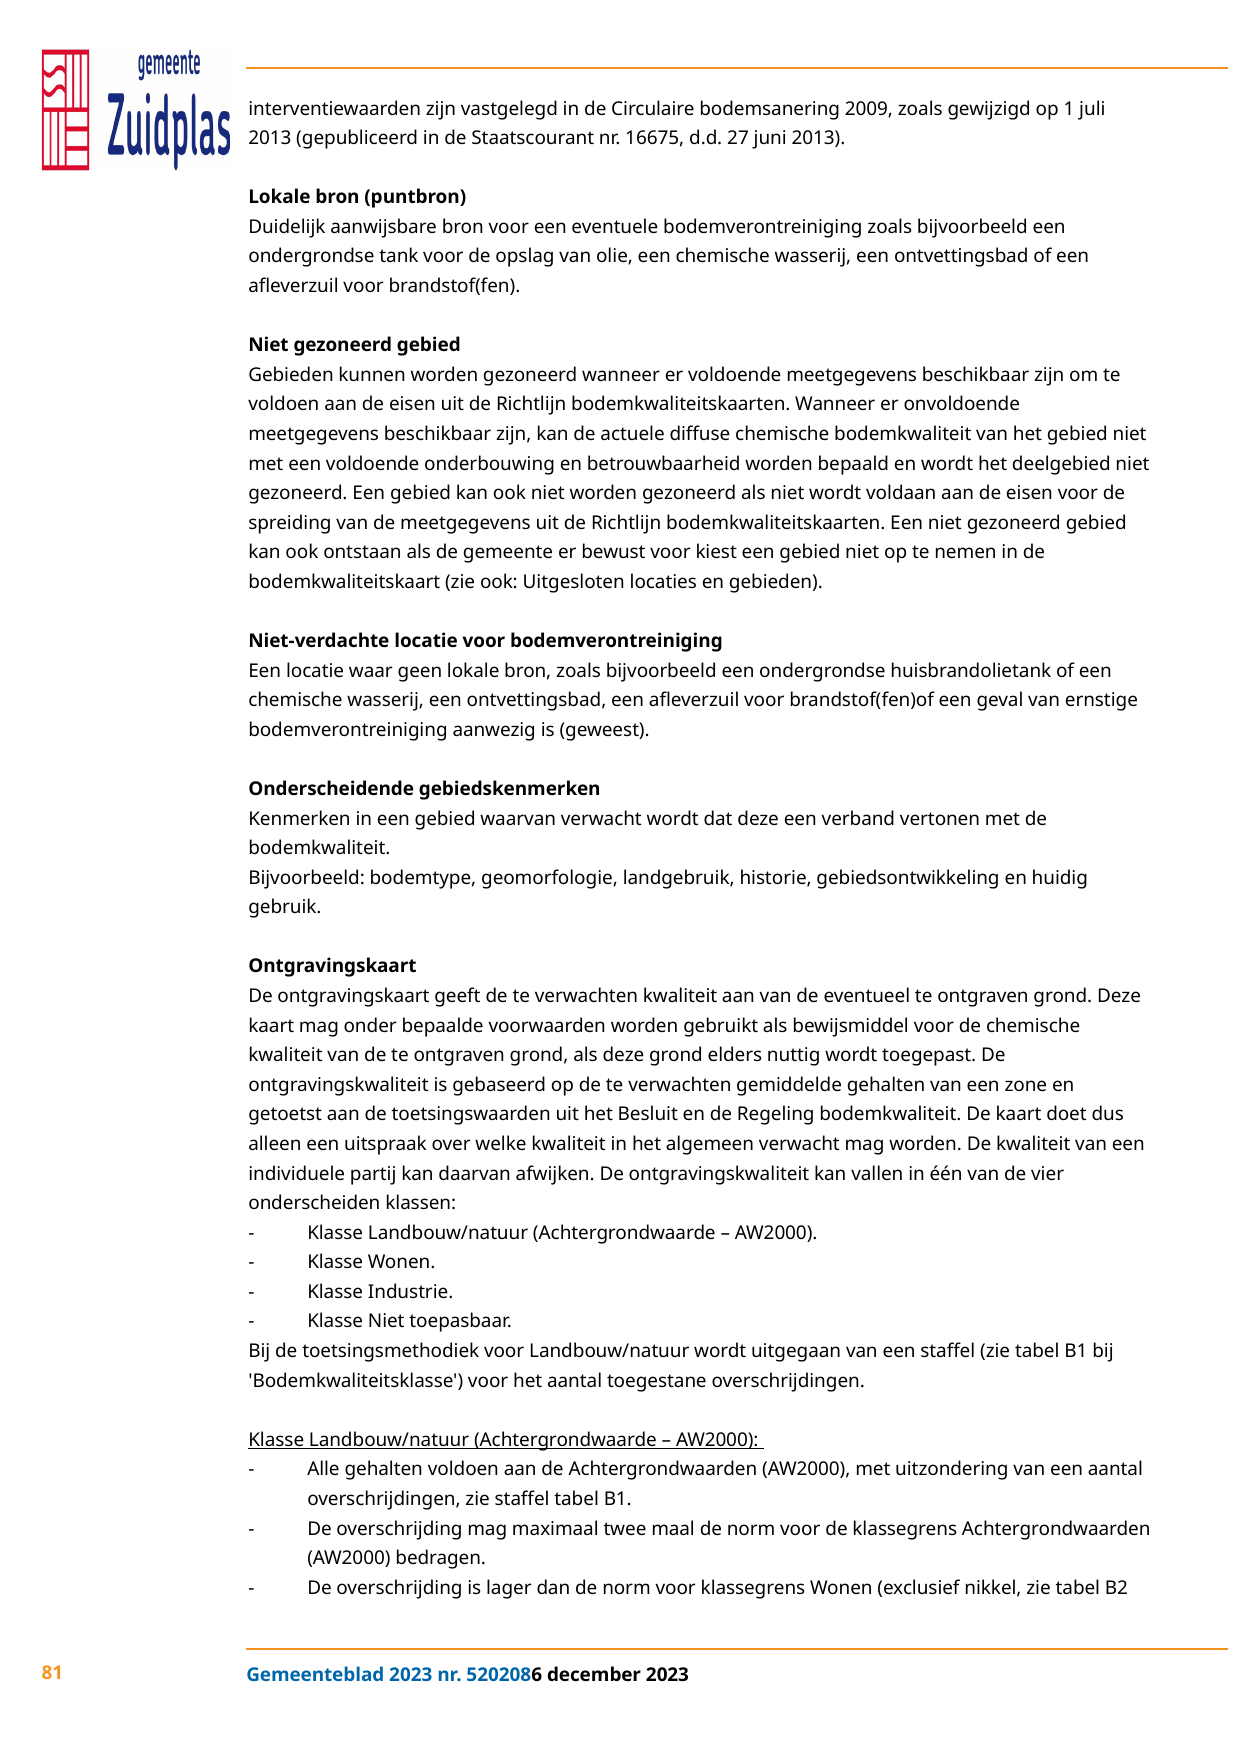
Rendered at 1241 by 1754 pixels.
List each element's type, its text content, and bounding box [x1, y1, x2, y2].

list Klasse Industrie. [248, 1278, 1152, 1304]
text Kenmerken in een gebied waarvan verwacht wordt dat deze een verband vertonen met de bodemkwaliteit. [248, 805, 1152, 860]
list Klasse Wonen. [248, 1248, 1152, 1274]
text Lokale bron (puntbron) [248, 183, 1152, 209]
list Klasse Landbouw/natuur (Achtergrondwaarde – AW2000). [248, 1219, 1152, 1245]
text Bij de toetsingsmethodiek voor Landbouw/natuur wordt uitgegaan van een staffel (zie tabel B1 bij 'Bodemkwaliteitsklasse') voor het aantal toegestane overschrijdingen. [248, 1337, 1152, 1393]
picture [41, 47, 231, 172]
text Gebieden kunnen worden gezoneerd wanneer er voldoende meetgegevens beschikbaar zijn om te voldoen aan de eisen uit de Richtlijn bodemkwaliteitskaarten. Wanneer er onvoldoende meetgegevens beschikbaar zijn, kan de actuele diffuse chemische bodemkwaliteit van het gebied niet met een voldoende onderbouwing en betrouwbaarheid worden bepaald en wordt het deelgebied niet gezoneerd. Een gebied kan ook niet worden gezoneerd als niet wordt voldaan aan de eisen voor de spreiding van de meetgegevens uit de Richtlijn bodemkwaliteitskaarten. Een niet gezoneerd gebied kan ook ontstaan als de gemeente er bewust voor kiest een gebied niet op te nemen in de bodemkwaliteitskaart (zie ook: Uitgesloten locaties en gebieden). [248, 361, 1152, 594]
text Onderscheidende gebiedskenmerken [248, 775, 1152, 801]
text Klasse Landbouw/natuur (Achtergrondwaarde – AW2000): [248, 1426, 1152, 1452]
text De ontgravingskaart geeft de te verwachten kwaliteit aan van de eventueel te ontgraven grond. Deze kaart mag onder bepaalde voorwaarden worden gebruikt als bewijsmiddel voor de chemische kwaliteit van de te ontgraven grond, als deze grond elders nuttig wordt toegepast. De ontgravingskwaliteit is gebaseerd op de te verwachten gemiddelde gehalten van een zone en getoetst aan de toetsingswaarden uit het Besluit en de Regeling bodemkwaliteit. De kaart doet dus alleen een uitspraak over welke kwaliteit in het algemeen verwacht mag worden. De kwaliteit van een individuele partij kan daarvan afwijken. De ontgravingskwaliteit kan vallen in één van de vier onderscheiden klassen: [248, 982, 1152, 1215]
list De overschrijding mag maximaal twee maal de norm voor de klassegrens Achtergrondwaarden (AW2000) bedragen. [248, 1515, 1152, 1570]
text Niet gezoneerd gebied [248, 331, 1152, 357]
list Alle gehalten voldoen aan de Achtergrondwaarden (AW2000), met uitzondering van een aantal overschrijdingen, zie staffel tabel B1. [248, 1456, 1152, 1511]
text interventiewaarden zijn vastgelegd in de Circulaire bodemsanering 2009, zoals gewijzigd op 1 juli 2013 (gepubliceerd in de Staatscourant nr. 16675, d.d. 27 juni 2013). [248, 95, 1152, 150]
text Een locatie waar geen lokale bron, zoals bijvoorbeeld een ondergrondse huisbrandolietank of een chemische wasserij, een ontvettingsbad, een afleverzuil voor brandstof(fen)of een geval van ernstige bodemverontreiniging aanwezig is (geweest). [248, 657, 1152, 742]
text Bijvoorbeeld: bodemtype, geomorfologie, landgebruik, historie, gebiedsontwikkeling en huidig gebruik. [248, 864, 1152, 919]
text Niet-verdachte locatie voor bodemverontreiniging [248, 627, 1152, 653]
list De overschrijding is lager dan de norm voor klassegrens Wonen (exclusief nikkel, zie tabel B2 [248, 1574, 1152, 1600]
text Duidelijk aanwijsbare bron voor een eventuele bodemverontreiniging zoals bijvoorbeeld een ondergrondse tank voor de opslag van olie, een chemische wasserij, een ontvettingsbad of een afleverzuil voor brandstof(fen). [248, 213, 1152, 298]
list Klasse Niet toepasbaar. [248, 1308, 1152, 1333]
text Ontgravingskaart [248, 953, 1152, 978]
